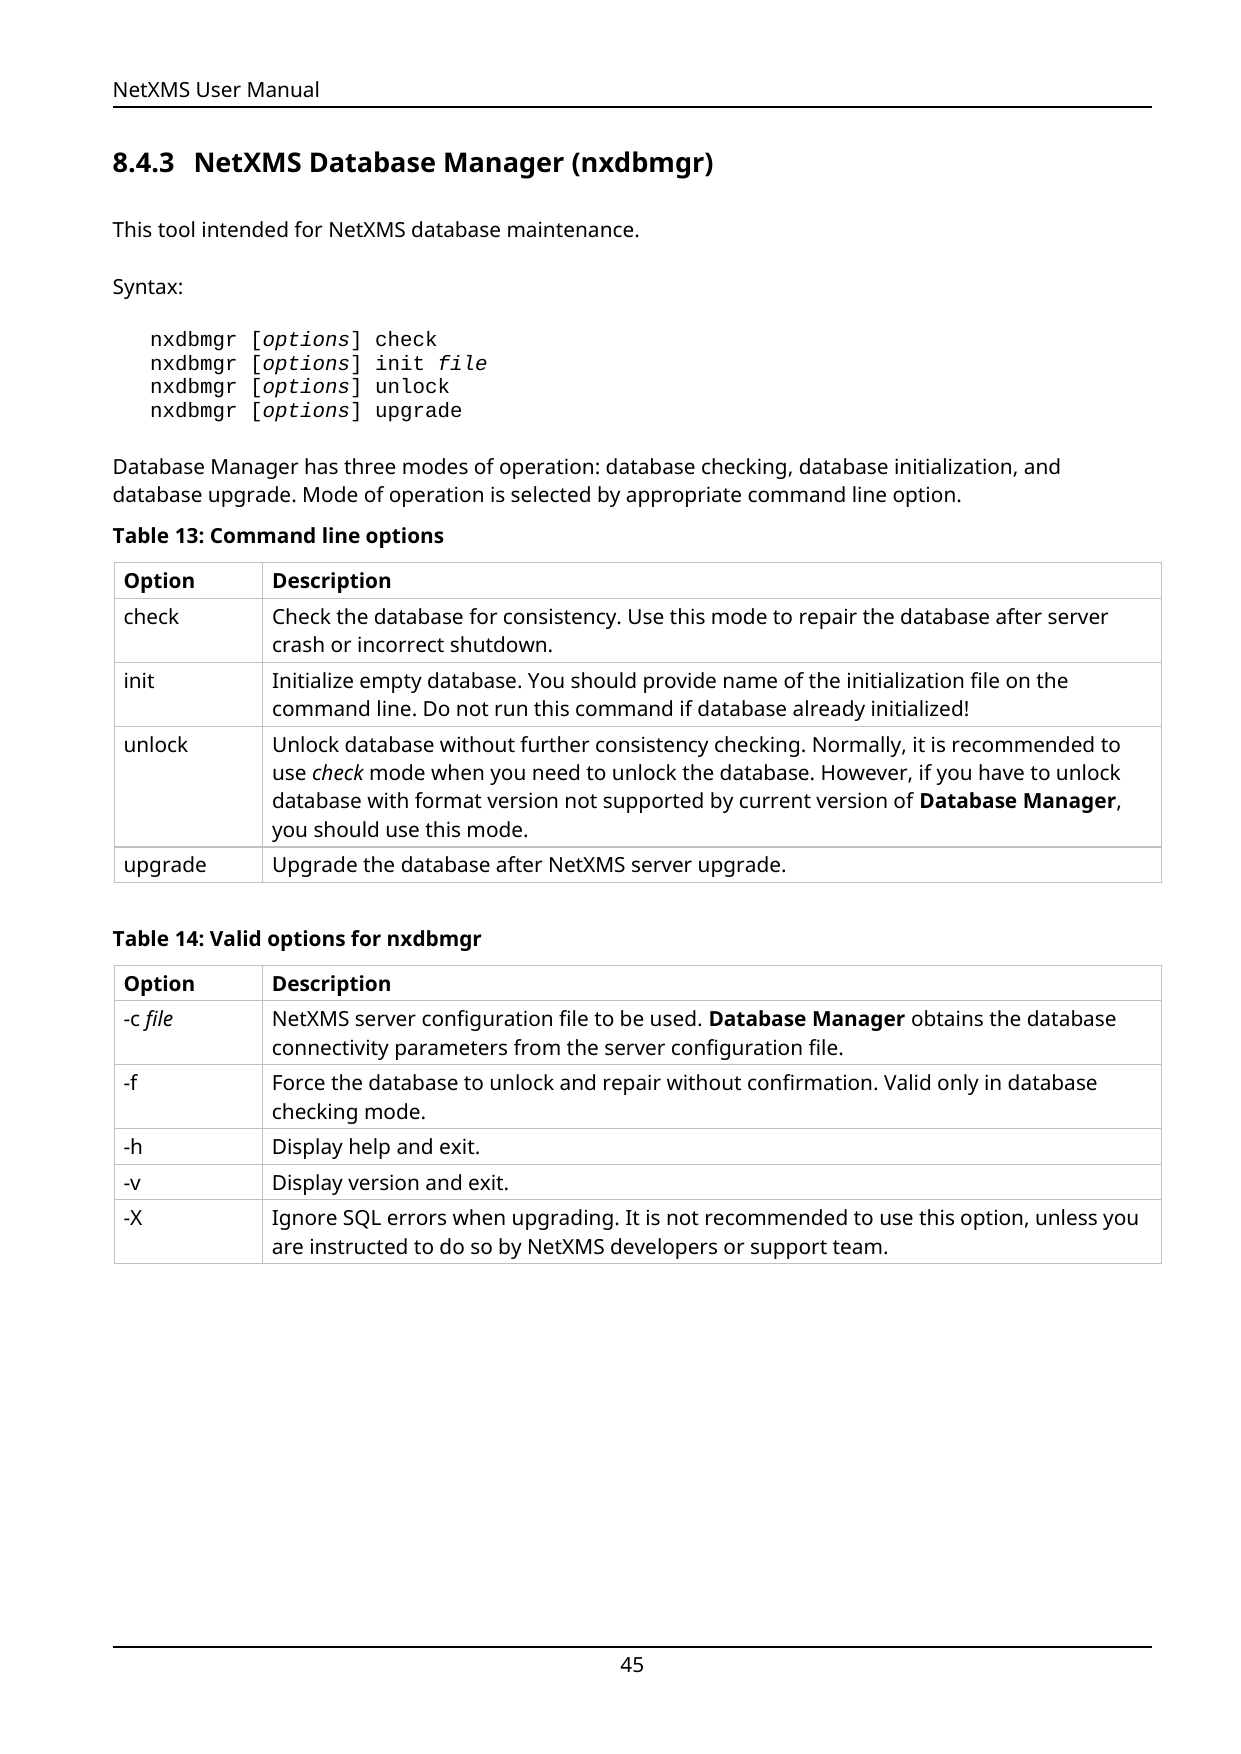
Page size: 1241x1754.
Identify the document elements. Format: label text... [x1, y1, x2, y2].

table_cell -h [115, 1129, 262, 1164]
table_cell Check the database for consistency. Use this mode to repair the database after server crash or incorrect shutdown. [263, 599, 1161, 662]
table_cell NetXMS server configuration file to be used. Database Manager obtains the database connectivity parameters from the server configuration file. [263, 1001, 1161, 1064]
text Table 13: Command line options [112, 521, 1152, 550]
table_cell Ignore SQL errors when upgrading. It is not recommended to use this option, unless you are instructed to do so by NetXMS developers or support team. [263, 1200, 1161, 1263]
table_header Description [263, 563, 1161, 598]
table_cell -f [115, 1065, 262, 1128]
table_cell unlock [115, 727, 262, 846]
table_cell Force the database to unlock and repair without confirmation. Valid only in database checking mode. [263, 1065, 1161, 1128]
table_cell Upgrade the database after NetXMS server upgrade. [263, 848, 1161, 882]
table_cell upgrade [115, 848, 262, 882]
table_header Description [263, 966, 1161, 1000]
text Database Manager has three modes of operation: database checking, database initialization, and database upgrade. Mode of operation is selected by appropriate command line option. [112, 452, 1152, 509]
text nxdbmgr [options] upgrade [150, 400, 1152, 423]
table_cell Unlock database without further consistency checking. Normally, it is recommended to use check mode when you need to unlock the database. However, if you have to unlock database with format version not supported by current version of Database Manager, you should use this mode. [263, 727, 1161, 846]
table_cell -X [115, 1200, 262, 1263]
table_cell Initialize empty database. You should provide name of the initialization file on the command line. Do not run this command if database already initialized! [263, 663, 1161, 726]
table_header Option [115, 563, 262, 598]
table_cell Display version and exit. [263, 1165, 1161, 1199]
text This tool intended for NetXMS database maintenance. [112, 215, 1152, 243]
text nxdbmgr [options] check [150, 329, 1152, 352]
subtitle NetXMS Database Manager (nxdbmgr) [112, 143, 1152, 180]
text Table 14: Valid options for nxdbmgr [112, 924, 1152, 952]
table_cell -v [115, 1165, 262, 1199]
text nxdbmgr [options] init file [150, 352, 1152, 376]
table_cell check [115, 599, 262, 662]
text nxdbmgr [options] unlock [150, 376, 1152, 400]
text Syntax: [112, 272, 1152, 300]
table_cell -c file [115, 1001, 262, 1064]
table_cell init [115, 663, 262, 726]
table_cell Display help and exit. [263, 1129, 1161, 1164]
table_header Option [115, 966, 262, 1000]
